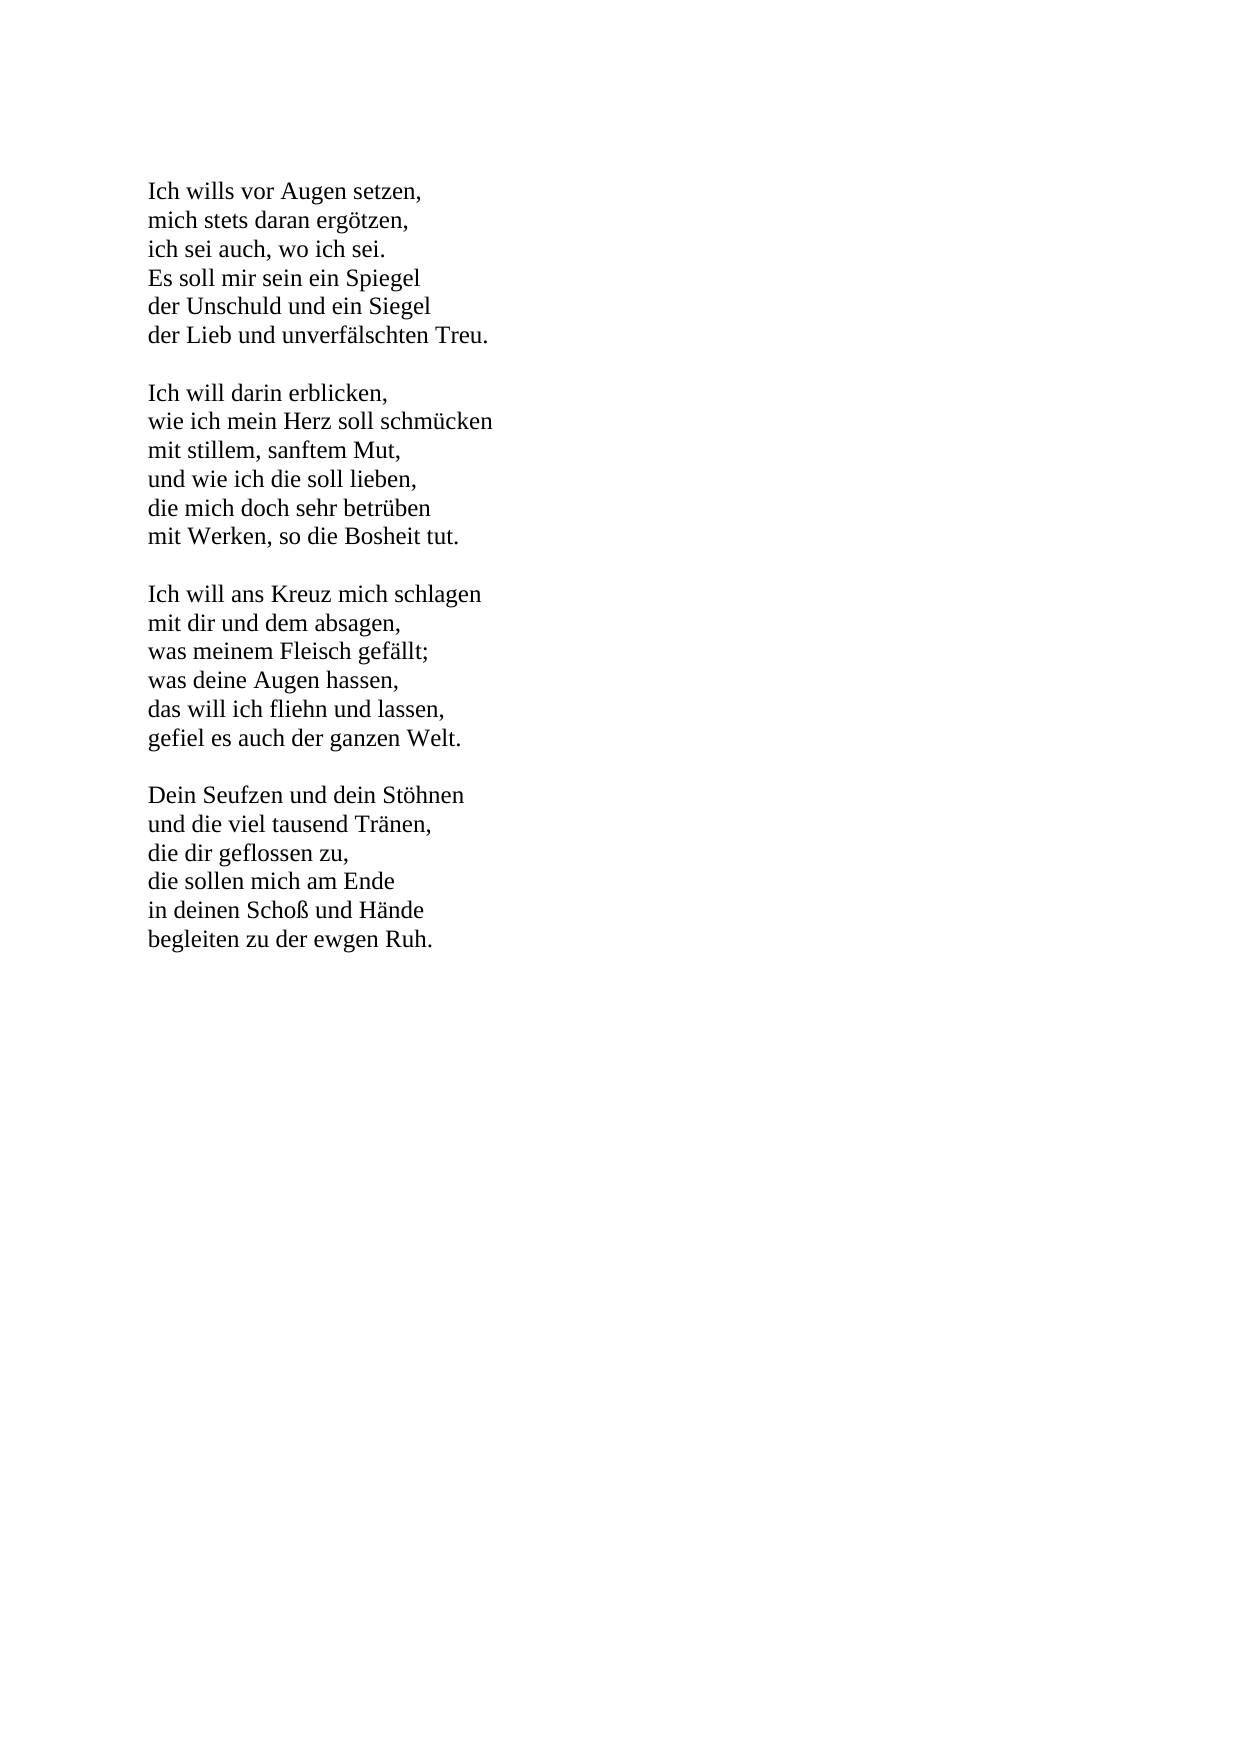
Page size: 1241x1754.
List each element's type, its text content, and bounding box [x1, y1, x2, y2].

text in deinen Schoß und Hände [148, 895, 1093, 924]
text Ich will darin erblicken, [148, 378, 1093, 406]
text mit dir und dem absagen, [148, 608, 1093, 636]
text die dir geflossen zu, [148, 838, 1093, 866]
text der Lieb und unverfälschten Treu. [148, 320, 1093, 349]
text und wie ich die soll lieben, [148, 464, 1093, 493]
text mich stets daran ergötzen, [148, 205, 1093, 234]
text Ich wills vor Augen setzen, [148, 176, 1093, 205]
text was deine Augen hassen, [148, 665, 1093, 694]
text Es soll mir sein ein Spiegel [148, 263, 1093, 291]
text ich sei auch, wo ich sei. [148, 234, 1093, 263]
text das will ich fliehn und lassen, [148, 694, 1093, 723]
text der Unschuld und ein Siegel [148, 291, 1093, 320]
text mit Werken, so die Bosheit tut. [148, 521, 1093, 550]
text Ich will ans Kreuz mich schlagen [148, 579, 1093, 608]
text mit stillem, sanftem Mut, [148, 435, 1093, 464]
text und die viel tausend Tränen, [148, 809, 1093, 838]
text Dein Seufzen und dein Stöhnen [148, 780, 1093, 809]
text die mich doch sehr betrüben [148, 493, 1093, 521]
text die sollen mich am Ende [148, 866, 1093, 895]
text was meinem Fleisch gefällt; [148, 636, 1093, 665]
text begleiten zu der ewgen Ruh. [148, 924, 1093, 953]
text wie ich mein Herz soll schmücken [148, 406, 1093, 435]
text gefiel es auch der ganzen Welt. [148, 723, 1093, 751]
